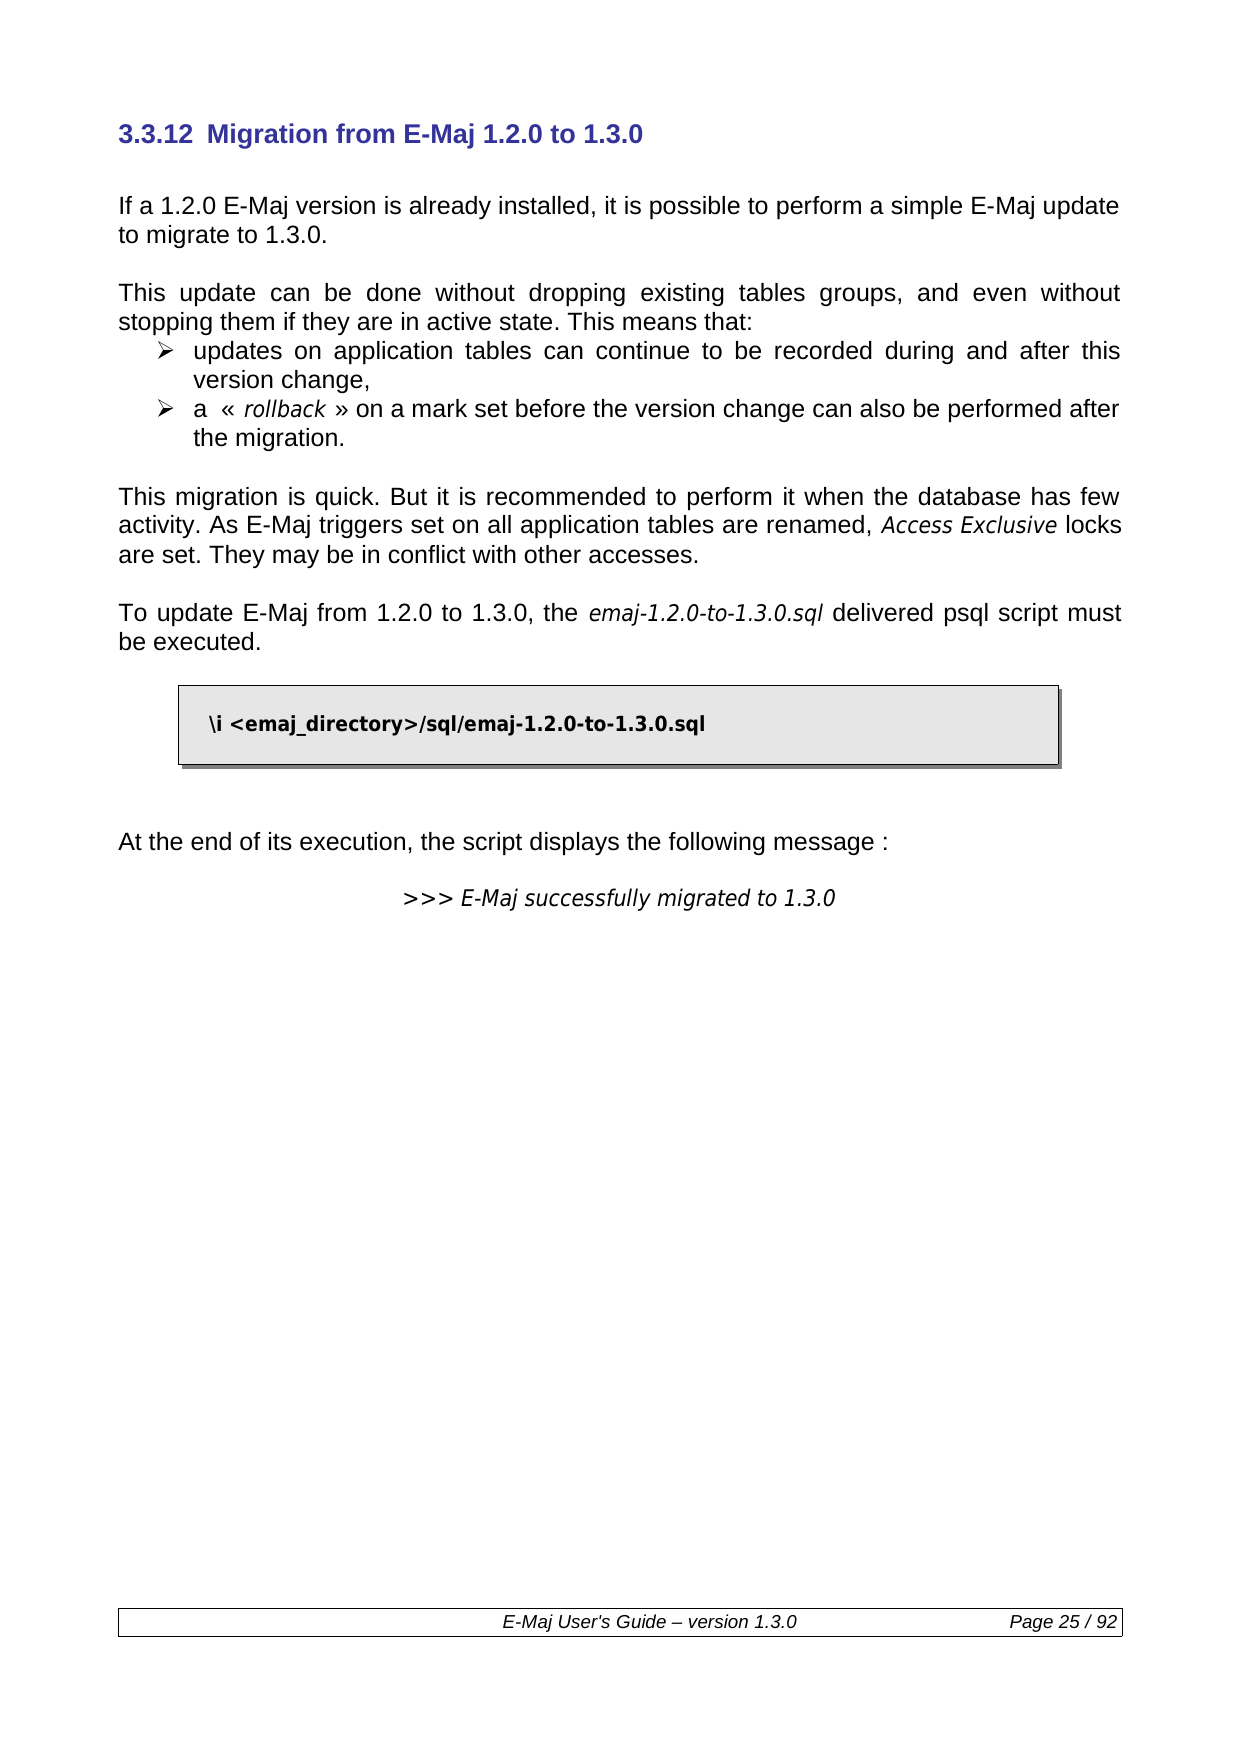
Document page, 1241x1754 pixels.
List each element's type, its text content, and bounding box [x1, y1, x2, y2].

list updates on application tables can continue to be recorded during and after this version change, [156, 336, 1122, 394]
text \i <emaj_directory>/sql/emaj-1.2.0-to-1.3.0.sql [179, 709, 1058, 734]
text To update E-Maj from 1.2.0 to 1.3.0, the emaj-1.2.0-to-1.3.0.sql delivered psql script must be executed. [118, 598, 1122, 656]
text This update can be done without dropping existing tables groups, and even without stopping them if they are in active state. This means that: [118, 278, 1122, 336]
text At the end of its execution, the script displays the following message : [118, 827, 1122, 856]
text This migration is quick. But it is recommended to perform it when the database has few activity. As E-Maj triggers set on all application tables are renamed, Access Exclusive locks are set. They may be in conflict with other accesses. [118, 481, 1122, 568]
text >>> E-Maj successfully migrated to 1.3.0 [118, 885, 1122, 912]
subtitle Migration from E-Maj 1.2.0 to 1.3.0 [118, 118, 1122, 149]
list a « rollback » on a mark set before the version change can also be performed after the migration. [156, 394, 1122, 452]
text If a 1.2.0 E-Maj version is already installed, it is possible to perform a simple E-Maj update to migrate to 1.3.0. [118, 191, 1122, 249]
